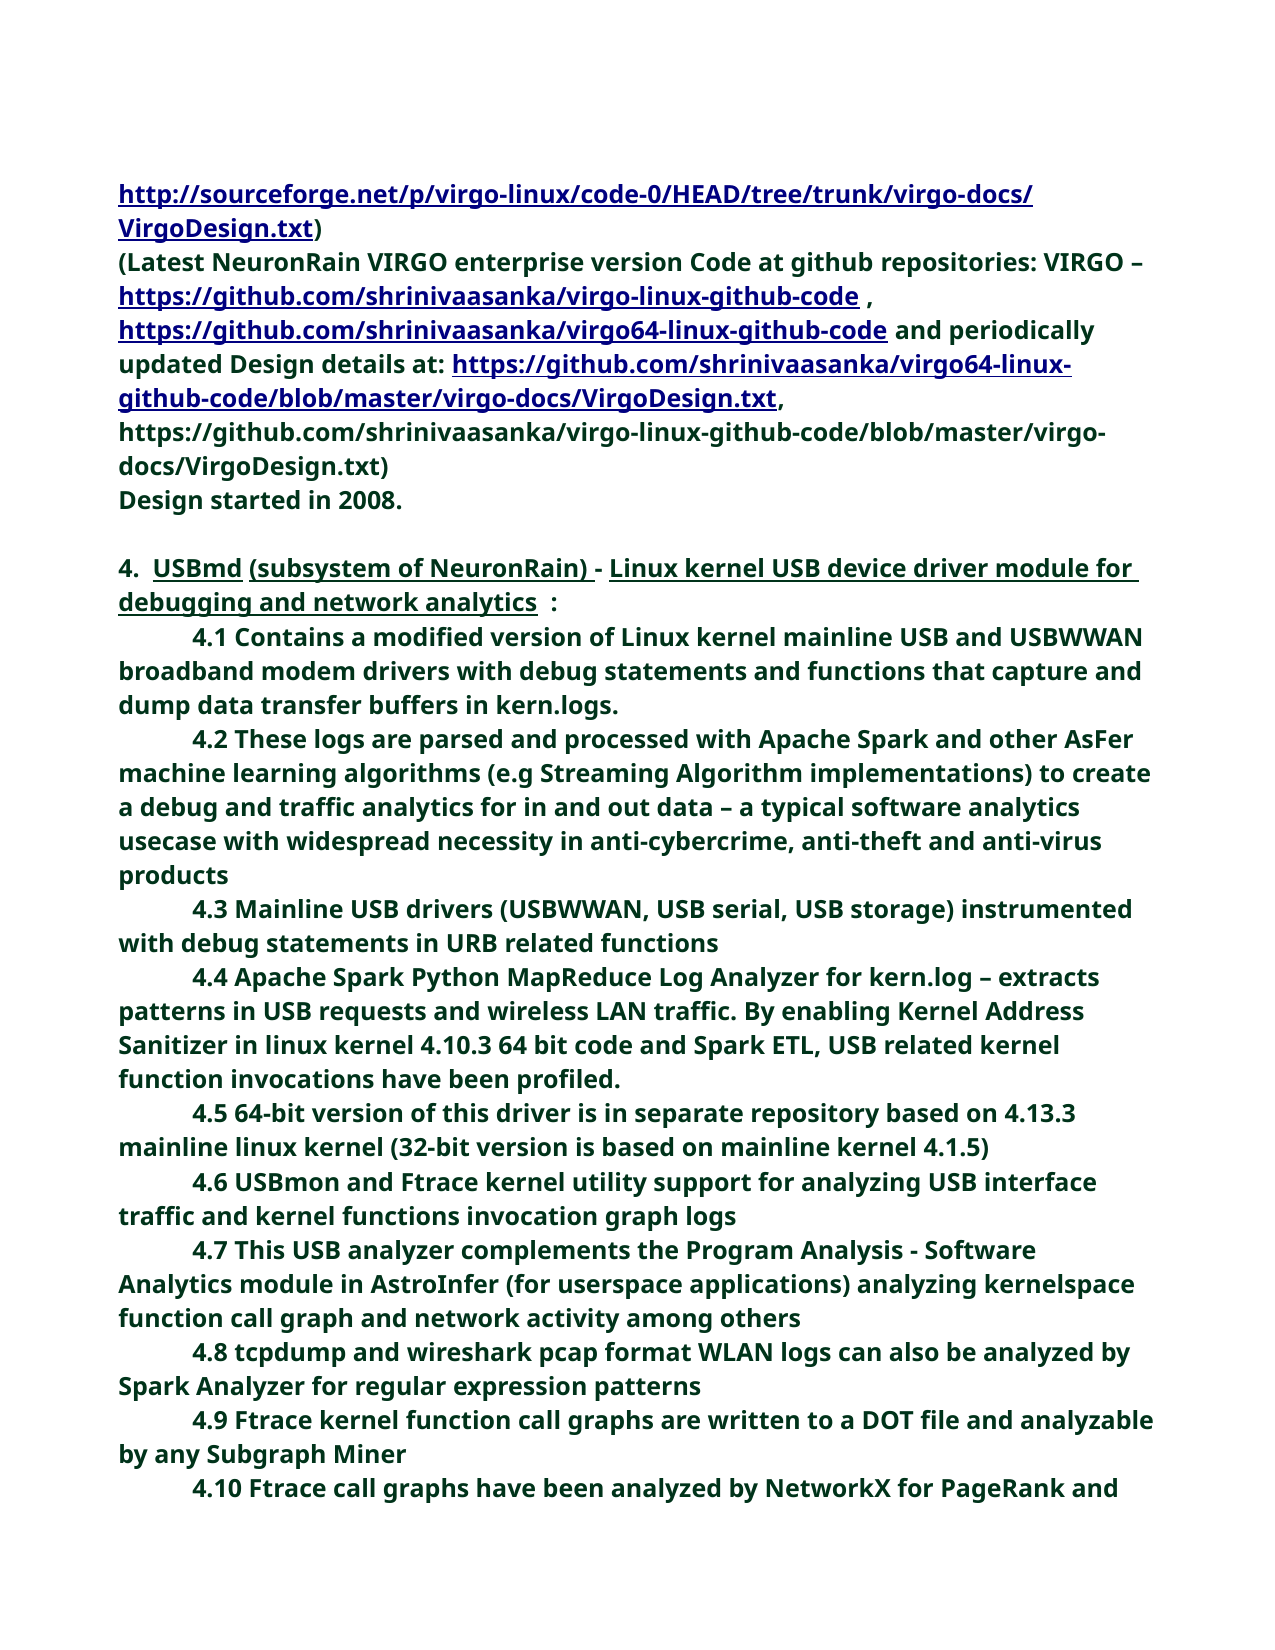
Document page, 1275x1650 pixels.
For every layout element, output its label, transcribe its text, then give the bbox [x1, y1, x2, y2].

text 4.6 USBmon and Ftrace kernel utility support for analyzing USB interface traffic and kernel functions invocation graph logs [118, 1164, 1157, 1232]
text 4.10 Ftrace call graphs have been analyzed by NetworkX for PageRank and [118, 1471, 1157, 1505]
text 4.3 Mainline USB drivers (USBWWAN, USB serial, USB storage) instrumented with debug statements in URB related functions [118, 892, 1157, 960]
text 4.7 This USB analyzer complements the Program Analysis - Software Analytics module in AstroInfer (for userspace applications) analyzing kernelspace function call graph and network activity among others [118, 1232, 1157, 1334]
text 4.9 Ftrace kernel function call graphs are written to a DOT file and analyzable by any Subgraph Miner [118, 1403, 1157, 1471]
text 4.8 tcpdump and wireshark pcap format WLAN logs can also be analyzed by Spark Analyzer for regular expression patterns [118, 1334, 1157, 1403]
text 4.5 64-bit version of this driver is in separate repository based on 4.13.3 mainline linux kernel (32-bit version is based on mainline kernel 4.1.5) [118, 1096, 1157, 1164]
text http://sourceforge.net/p/virgo-linux/code-0/HEAD/tree/trunk/virgo-docs/VirgoDesign.txt) [118, 176, 1157, 244]
text 4.2 These logs are parsed and processed with Apache Spark and other AsFer machine learning algorithms (e.g Streaming Algorithm implementations) to create a debug and traffic analytics for in and out data – a typical software analytics usecase with widespread necessity in anti-cybercrime, anti-theft and anti-virus products [118, 721, 1157, 892]
text Design started in 2008. [118, 483, 1157, 517]
text 4.4 Apache Spark Python MapReduce Log Analyzer for kern.log – extracts patterns in USB requests and wireless LAN traffic. By enabling Kernel Address Sanitizer in linux kernel 4.10.3 64 bit code and Spark ETL, USB related kernel function invocations have been profiled. [118, 960, 1157, 1096]
text 4.1 Contains a modified version of Linux kernel mainline USB and USBWWAN broadband modem drivers with debug statements and functions that capture and dump data transfer buffers in kern.logs. [118, 619, 1157, 721]
text 4. USBmd (subsystem of NeuronRain) - Linux kernel USB device driver module for debugging and network analytics : [118, 551, 1157, 619]
text (Latest NeuronRain VIRGO enterprise version Code at github repositories: VIRGO – https://github.com/shrinivaasanka/virgo-linux-github-code , https://github.com/shrinivaasanka/virgo64-linux-github-code and periodically updated Design details at: https://github.com/shrinivaasanka/virgo64-linux-github-code/blob/master/virgo-docs/VirgoDesign.txt, https://github.com/shrinivaasanka/virgo-linux-github-code/blob/master/virgo-docs/VirgoDesign.txt) [118, 244, 1157, 483]
